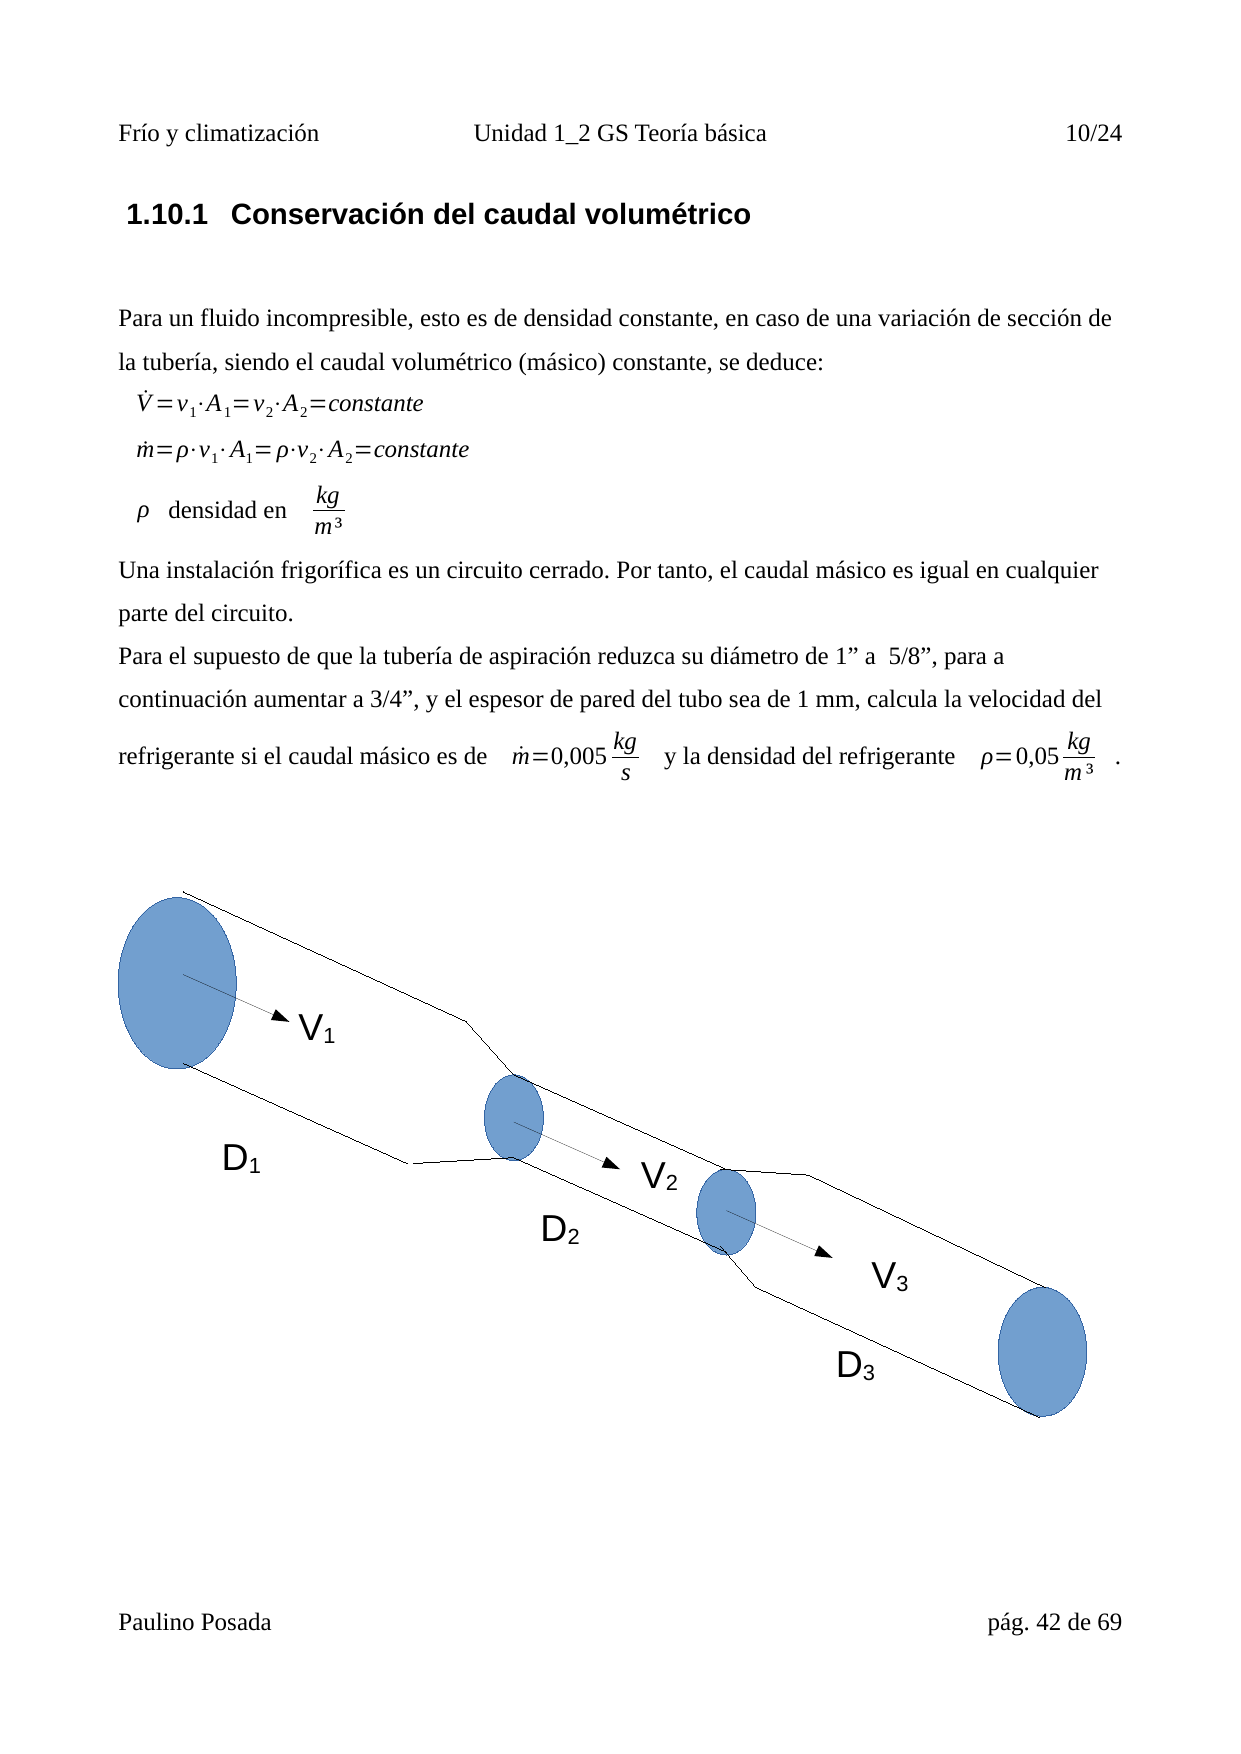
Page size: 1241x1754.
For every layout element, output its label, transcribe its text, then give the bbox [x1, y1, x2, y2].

subtitle Conservación del caudal volumétrico [118, 197, 1122, 231]
text Para un fluido incompresible, esto es de densidad constante, en caso de una variación de sección de la tubería, siendo el caudal volumétrico (másico) constante, se deduce: [118, 303, 1122, 375]
text Para el supuesto de que la tubería de aspiración reduzca su diámetro de 1” a 5/8”, para a continuación aumentar a 3/4”, y el espesor de pared del tubo sea de 1 mm, calcula la velocidad del refrigerante si el caudal másico es de y la densidad del refrigerante . [118, 641, 1122, 786]
text densidad en [118, 481, 1122, 540]
text Una instalación frigorífica es un circuito cerrado. Por tanto, el caudal másico es igual en cualquier parte del circuito. [118, 555, 1122, 627]
